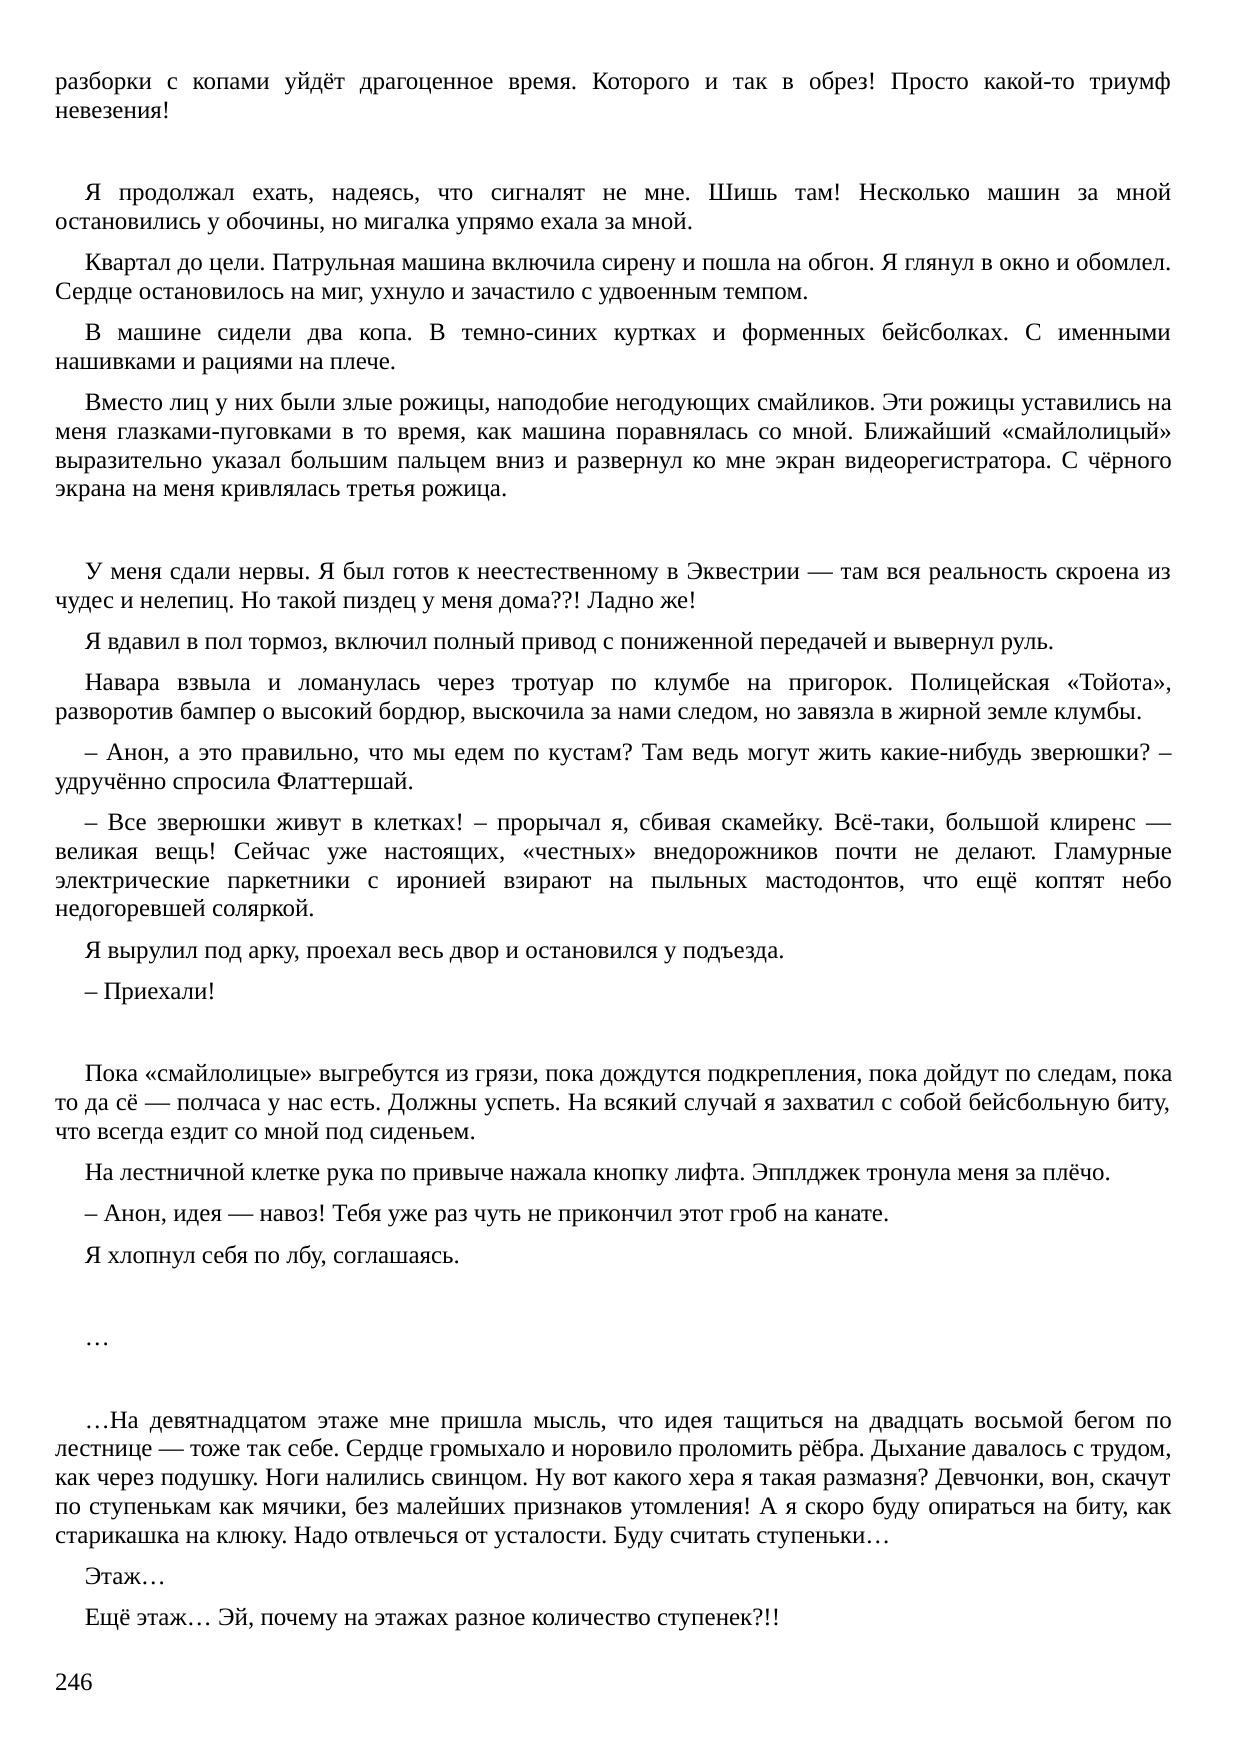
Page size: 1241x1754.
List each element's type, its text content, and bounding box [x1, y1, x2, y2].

text … [55, 1322, 1173, 1351]
text – Анон, идея — навоз! Тебя уже раз чуть не прикончил этот гроб на канате. [55, 1198, 1173, 1227]
text На лестничной клетке рука по привыче нажала кнопку лифта. Эпплджек тронула меня за плёчо. [55, 1157, 1173, 1186]
text – Все зверюшки живут в клетках! – прорычал я, сбивая скамейку. Всё-таки, большой клиренс — великая вещь! Сейчас уже настоящих, «честных» внедорожников почти не делают. Гламурные электрические паркетники с иронией взирают на пыльных мастодонтов, что ещё коптят небо недогоревшей соляркой. [55, 807, 1173, 922]
text Я вдавил в пол тормоз, включил полный привод с пониженной передачей и вывернул руль. [55, 626, 1173, 655]
text У меня сдали нервы. Я был готов к неестественному в Эквестрии — там вся реальность скроена из чудес и нелепиц. Но такой пиздец у меня дома??! Ладно же! [55, 556, 1173, 613]
text Я хлопнул себя по лбу, соглашаясь. [55, 1240, 1173, 1268]
text Навара взвыла и ломанулась через тротуар по клумбе на пригорок. Полицейская «Тойота», разворотив бампер о высокий бордюр, выскочила за нами следом, но завязла в жирной земле клумбы. [55, 667, 1173, 725]
text Вместо лиц у них были злые рожицы, наподобие негодующих смайликов. Эти рожицы уставились на меня глазками-пуговками в то время, как машина поравнялась со мной. Ближайший «смайлолицый» выразительно указал большим пальцем вниз и развернул ко мне экран видеорегистратора. С чёрного экрана на меня кривлялась третья рожица. [55, 387, 1173, 502]
text разборки с копами уйдёт драгоценное время. Которого и так в обрез! Просто какой-то триумф невезения! [55, 66, 1173, 123]
text В машине сидели два копа. В темно-синих куртках и форменных бейсболках. С именными нашивками и рациями на плече. [55, 317, 1173, 375]
text …На девятнадцатом этаже мне пришла мысль, что идея тащиться на двадцать восьмой бегом по лестнице — тоже так себе. Сердце громыхало и норовило проломить рёбра. Дыхание давалось с трудом, как через подушку. Ноги налились свинцом. Ну вот какого хера я такая размазня? Девчонки, вон, скачут по ступенькам как мячики, без малейших признаков утомления! А я скоро буду опираться на биту, как старикашка на клюку. Надо отвлечься от усталости. Буду считать ступеньки… [55, 1405, 1173, 1548]
text Квартал до цели. Патрульная машина включила сирену и пошла на обгон. Я глянул в окно и обомлел. Сердце остановилось на миг, ухнуло и зачастило с удвоенным темпом. [55, 247, 1173, 305]
text Я вырулил под арку, проехал весь двор и остановился у подъезда. [55, 935, 1173, 963]
text Ещё этаж… Эй, почему на этажах разное количество ступенек?!! [55, 1602, 1173, 1631]
text Этаж… [55, 1561, 1173, 1590]
text – Приехали! [55, 976, 1173, 1005]
text Я продолжал ехать, надеясь, что сигналят не мне. Шишь там! Несколько машин за мной остановились у обочины, но мигалка упрямо ехала за мной. [55, 177, 1173, 235]
text – Анон, а это правильно, что мы едем по кустам? Там ведь могут жить какие-нибудь зверюшки? – удручённо спросила Флаттершай. [55, 737, 1173, 795]
text Пока «смайлолицые» выгребутся из грязи, пока дождутся подкрепления, пока дойдут по следам, пока то да сё — полчаса у нас есть. Должны успеть. На всякий случай я захватил с собой бейсбольную биту, что всегда ездит со мной под сиденьем. [55, 1058, 1173, 1145]
